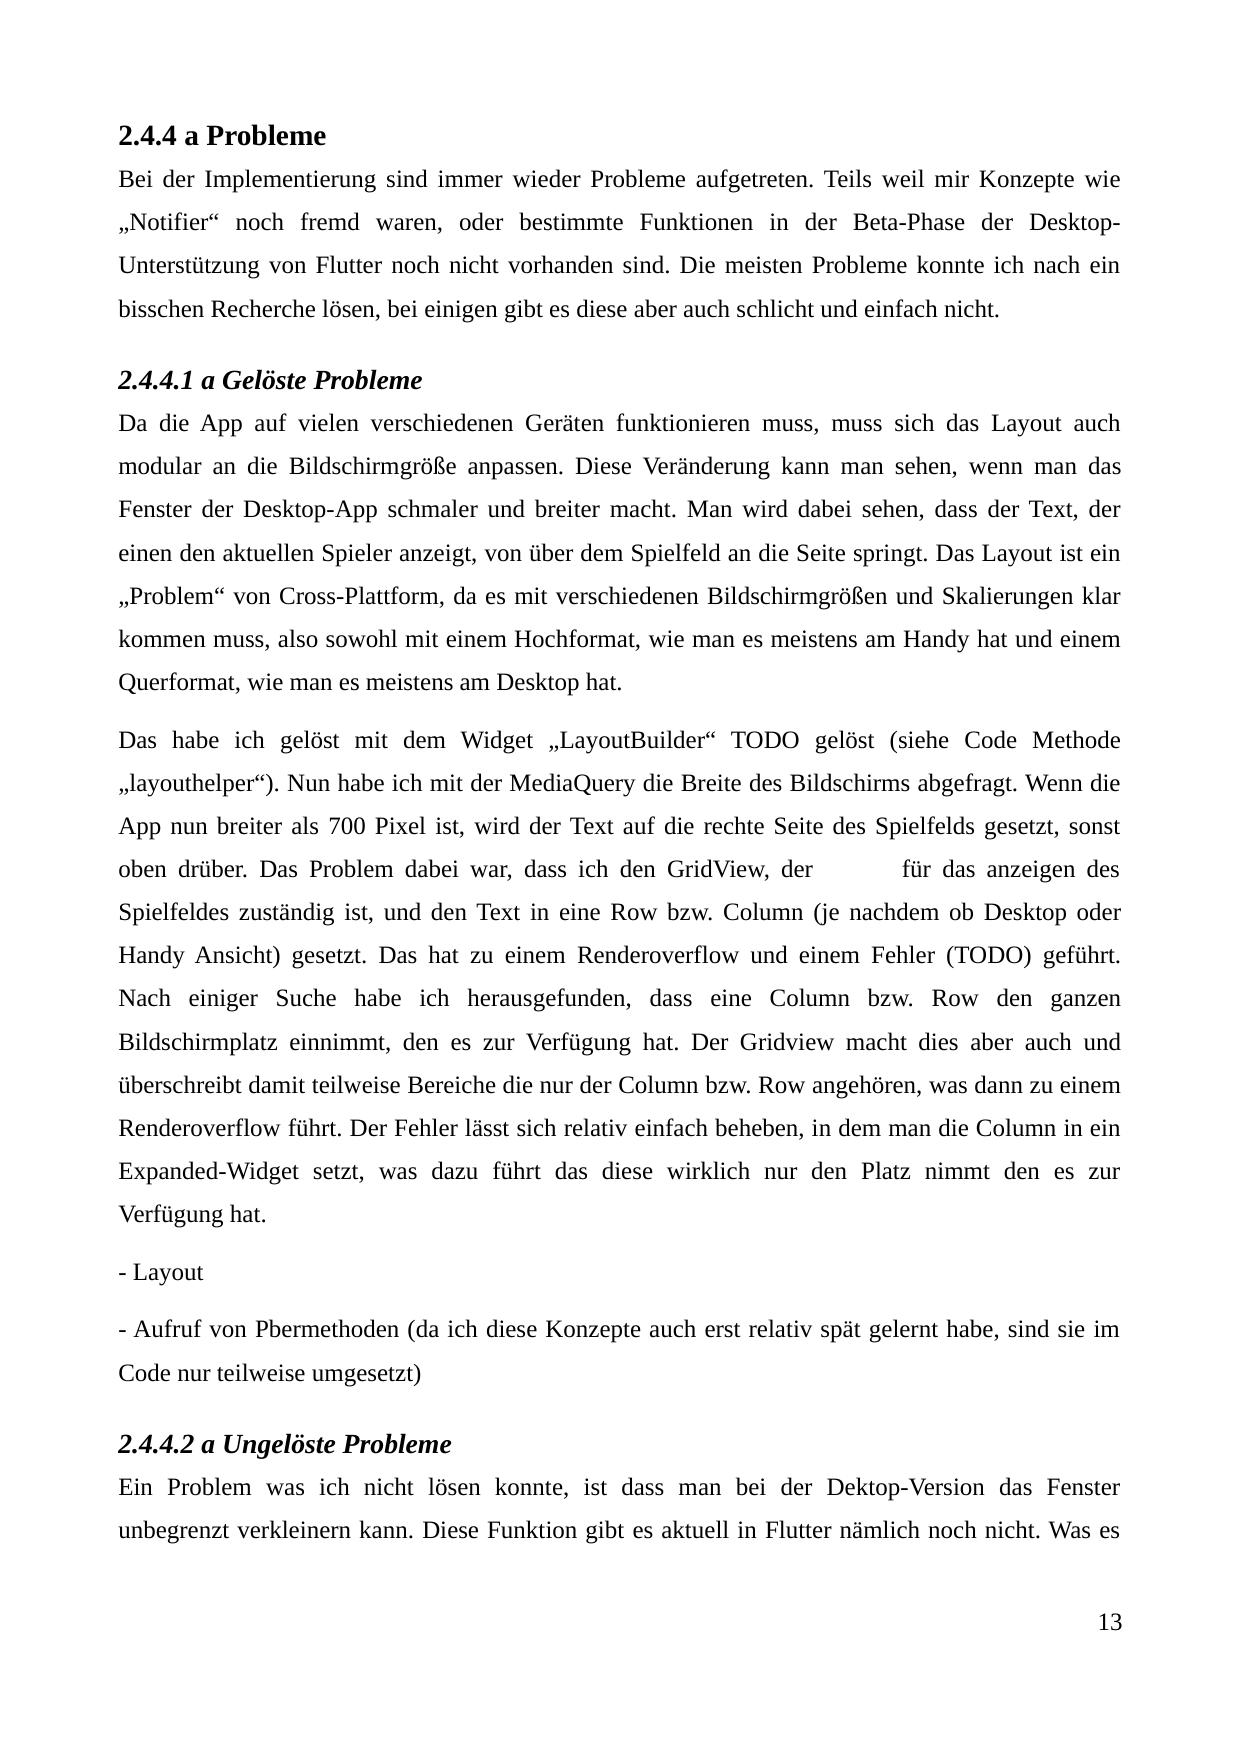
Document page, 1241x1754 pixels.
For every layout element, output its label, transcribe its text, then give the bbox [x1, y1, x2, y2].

text - Layout [118, 1257, 1122, 1286]
text Bei der Implementierung sind immer wieder Probleme aufgetreten. Teils weil mir Konzepte wie „Notifier“ noch fremd waren, oder bestimmte Funktionen in der Beta-Phase der Desktop-Unterstützung von Flutter noch nicht vorhanden sind. Die meisten Probleme konnte ich nach ein bisschen Recherche lösen, bei einigen gibt es diese aber auch schlicht und einfach nicht. [118, 164, 1122, 322]
subtitle 2.4.4.1 a Gelöste Probleme [118, 364, 1122, 396]
text Ein Problem was ich nicht lösen konnte, ist dass man bei der Dektop-Version das Fenster unbegrenzt verkleinern kann. Diese Funktion gibt es aktuell in Flutter nämlich noch nicht. Was es [118, 1472, 1122, 1544]
subtitle 2.4.4.2 a Ungelöste Probleme [118, 1428, 1122, 1460]
text - Aufruf von Pbermethoden (da ich diese Konzepte auch erst relativ spät gelernt habe, sind sie im Code nur teilweise umgesetzt) [118, 1314, 1122, 1386]
subtitle 2.4.4 a Probleme [118, 118, 1122, 152]
text Das habe ich gelöst mit dem Widget „LayoutBuilder“ TODO gelöst (siehe Code Methode „layouthelper“). Nun habe ich mit der MediaQuery die Breite des Bildschirms abgefragt. Wenn die App nun breiter als 700 Pixel ist, wird der Text auf die rechte Seite des Spielfelds gesetzt, sonst oben drüber. Das Problem dabei war, dass ich den GridView, der für das anzeigen des Spielfeldes zuständig ist, und den Text in eine Row bzw. Column (je nachdem ob Desktop oder Handy Ansicht) gesetzt. Das hat zu einem Renderoverflow und einem Fehler (TODO) geführt. Nach einiger Suche habe ich herausgefunden, dass eine Column bzw. Row den ganzen Bildschirmplatz einnimmt, den es zur Verfügung hat. Der Gridview macht dies aber auch und überschreibt damit teilweise Bereiche die nur der Column bzw. Row angehören, was dann zu einem Renderoverflow führt. Der Fehler lässt sich relativ einfach beheben, in dem man die Column in ein Expanded-Widget setzt, was dazu führt das diese wirklich nur den Platz nimmt den es zur Verfügung hat. [118, 725, 1122, 1228]
text Da die App auf vielen verschiedenen Geräten funktionieren muss, muss sich das Layout auch modular an die Bildschirmgröße anpassen. Diese Veränderung kann man sehen, wenn man das Fenster der Desktop-App schmaler und breiter macht. Man wird dabei sehen, dass der Text, der einen den aktuellen Spieler anzeigt, von über dem Spielfeld an die Seite springt. Das Layout ist ein „Problem“ von Cross-Plattform, da es mit verschiedenen Bildschirmgrößen und Skalierungen klar kommen muss, also sowohl mit einem Hochformat, wie man es meistens am Handy hat und einem Querformat, wie man es meistens am Desktop hat. [118, 408, 1122, 696]
